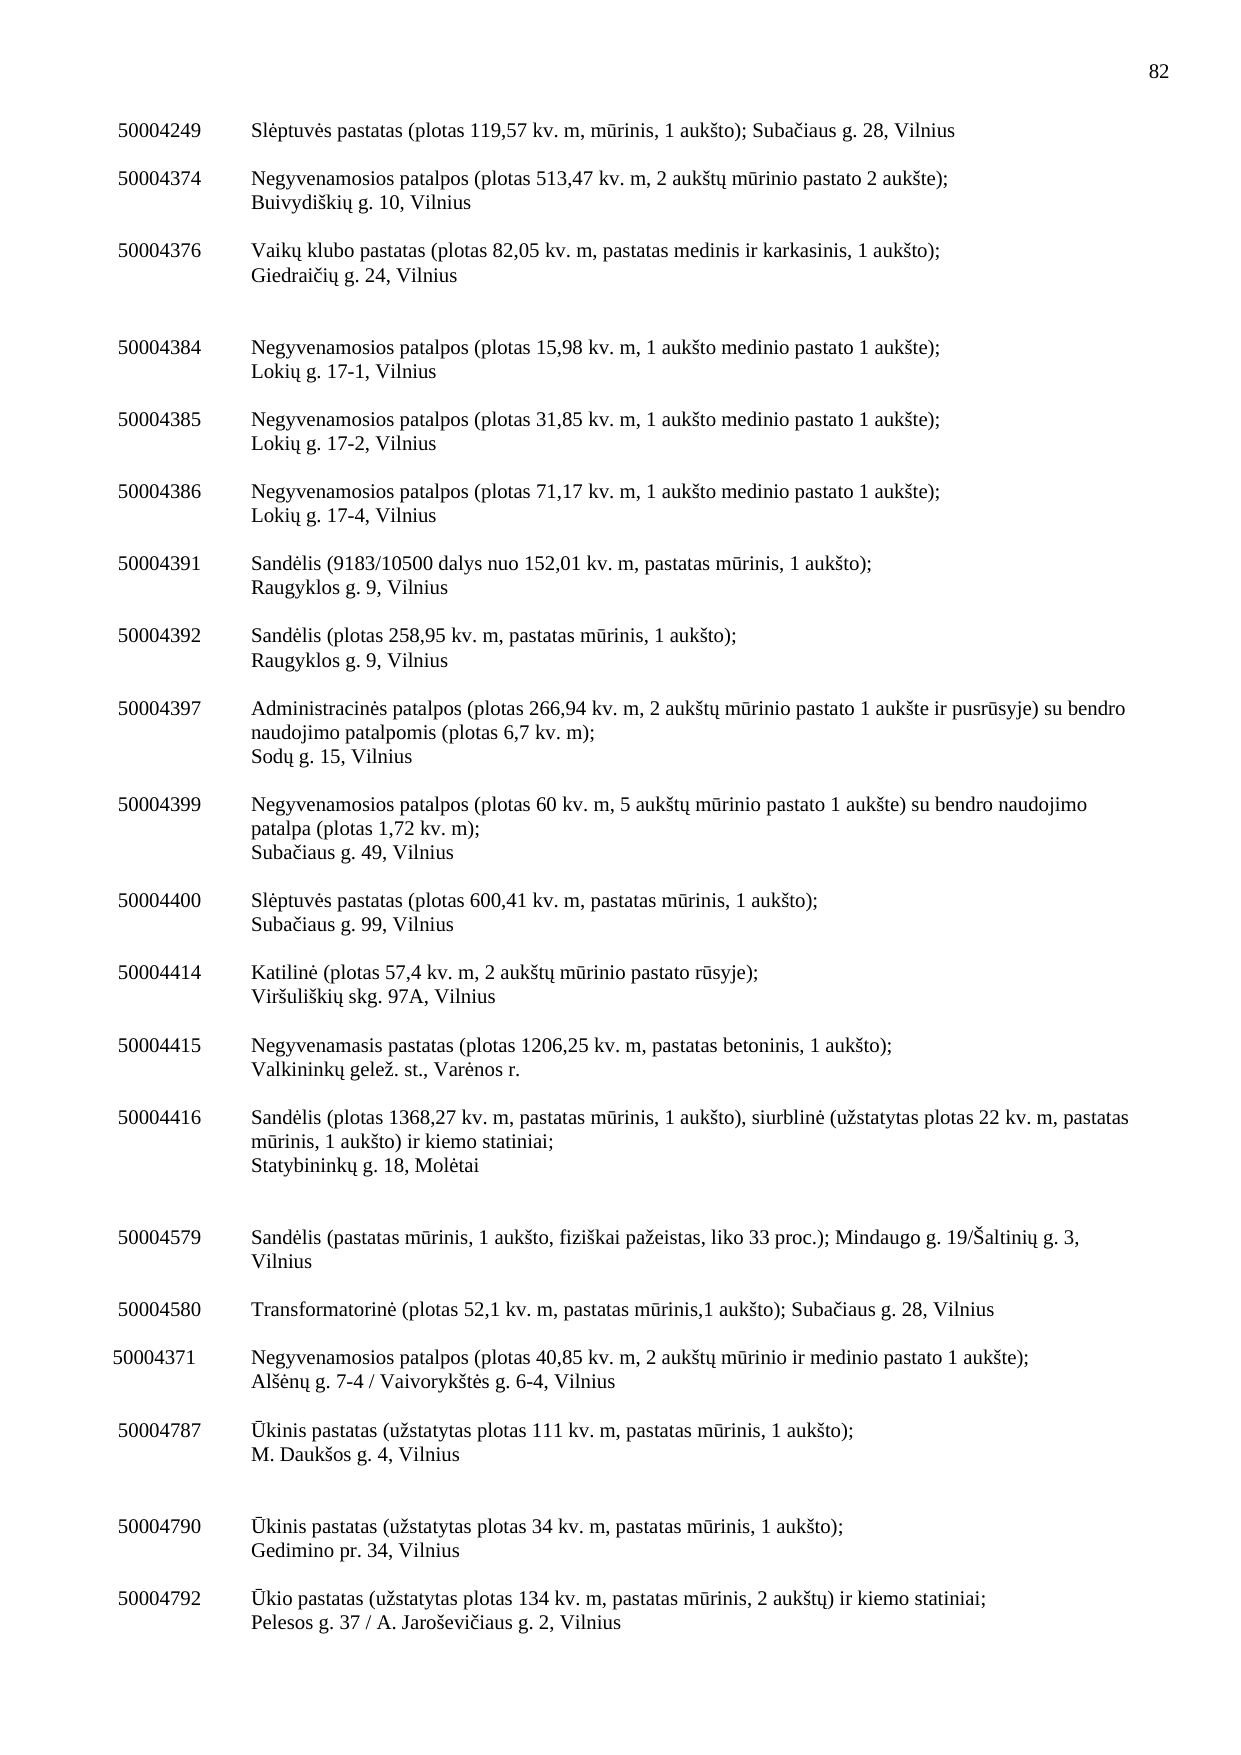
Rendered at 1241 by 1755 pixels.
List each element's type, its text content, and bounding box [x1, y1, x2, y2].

table_cell [1166, 624, 1183, 672]
table_cell [1149, 166, 1166, 214]
table_cell [1208, 1201, 1219, 1225]
table_cell [240, 1394, 1149, 1417]
table_cell [1149, 888, 1166, 936]
table_cell Negyvenamosios patalpos (plotas 31,85 kv. m, 1 aukšto medinio pastato 1 aukšte); Lokių g. 17-2, Vilnius [240, 407, 1149, 455]
table_cell [101, 1321, 239, 1345]
table_cell [1183, 1225, 1200, 1273]
table_cell [1219, 118, 1240, 142]
table_cell [1149, 1418, 1166, 1490]
table_cell Slėptuvės pastatas (plotas 600,41 kv. m, pastatas mūrinis, 1 aukšto); Subačiaus g. 99, Vilnius [240, 888, 1149, 936]
table_cell [240, 1321, 1149, 1345]
table_cell 50004414 [101, 960, 239, 1008]
table_cell [1183, 479, 1200, 527]
table_cell [1208, 1273, 1219, 1297]
table_cell [1219, 166, 1240, 214]
table_cell [1166, 1490, 1183, 1658]
table_cell [1149, 1033, 1166, 1081]
table_cell [1183, 1418, 1200, 1490]
table_cell [1166, 1321, 1183, 1345]
table_cell Katilinė (plotas 57,4 kv. m, 2 aukštų mūrinio pastato rūsyje); Viršuliškių skg. 97A, Vilnius [240, 960, 1149, 1008]
table_cell [1219, 1273, 1240, 1297]
table_cell [1208, 455, 1219, 479]
table_cell [1183, 888, 1200, 936]
table_cell [1219, 1201, 1240, 1225]
table_cell [1219, 672, 1240, 696]
table_cell [1208, 696, 1219, 768]
table_cell [1149, 624, 1166, 672]
table_cell [1208, 1225, 1219, 1273]
table_cell [1166, 335, 1183, 383]
table_cell [1200, 551, 1208, 599]
table_cell [1149, 792, 1166, 864]
table_cell 50004787 [101, 1418, 239, 1490]
table_cell [1219, 1009, 1240, 1032]
table_cell [1208, 479, 1219, 527]
table_cell [1166, 1105, 1183, 1177]
table_cell Transformatorinė (plotas 52,1 kv. m, pastatas mūrinis,1 aukšto); Subačiaus g. 28, Vilnius [240, 1297, 1149, 1321]
table_cell [1183, 1394, 1200, 1417]
table_cell [1200, 479, 1208, 527]
table_cell [1200, 239, 1208, 287]
table_cell [1200, 1321, 1208, 1345]
table_cell [1166, 479, 1183, 527]
table_cell [1219, 239, 1240, 287]
table_cell Negyvenamosios patalpos (plotas 40,85 kv. m, 2 aukštų mūrinio ir medinio pastato 1 aukšte); Alšėnų g. 7-4 / Vaivorykštės g. 6-4, Vilnius [240, 1345, 1149, 1393]
table_cell [1219, 768, 1240, 792]
table_cell [1219, 864, 1240, 888]
table_cell [101, 311, 1208, 335]
table_cell [101, 768, 1208, 792]
table_cell [1183, 551, 1200, 599]
table_cell [101, 936, 1208, 960]
table_cell [1219, 335, 1240, 383]
table_cell [1219, 383, 1240, 407]
table_cell Administracinės patalpos (plotas 266,94 kv. m, 2 aukštų mūrinio pastato 1 aukšte ir pusrūsyje) su bendro naudojimo patalpomis (plotas 6,7 kv. m); Sodų g. 15, Vilnius [240, 696, 1149, 768]
table_cell [1208, 624, 1219, 672]
table_cell [1200, 1490, 1208, 1658]
table_cell [1166, 1297, 1183, 1321]
table_cell [1200, 960, 1208, 1008]
table_cell [1183, 1321, 1200, 1345]
table_cell Sandėlis (plotas 258,95 kv. m, pastatas mūrinis, 1 aukšto); Raugyklos g. 9, Vilnius [240, 624, 1149, 672]
table_cell [1149, 407, 1166, 455]
table_cell [1208, 1418, 1219, 1490]
table_cell Negyvenamasis pastatas (plotas 1206,25 kv. m, pastatas betoninis, 1 aukšto); Valkininkų gelež. st., Varėnos r. [240, 1033, 1149, 1081]
table_cell [1149, 1345, 1166, 1393]
table_cell [1219, 1345, 1240, 1393]
table_cell [1208, 527, 1219, 551]
table_cell [1208, 599, 1219, 623]
table_cell 50004374 [101, 166, 239, 214]
table_cell [1208, 960, 1219, 1008]
table_cell [1149, 1297, 1166, 1321]
table_cell [1208, 118, 1219, 142]
table_cell 50004399 [101, 792, 239, 864]
table_cell [1149, 1394, 1166, 1417]
table_cell [1219, 479, 1240, 527]
table_cell [1149, 239, 1166, 287]
table_cell [1219, 1490, 1240, 1658]
table_cell [1183, 1490, 1200, 1658]
table_cell [101, 1394, 239, 1417]
table_cell [1219, 1033, 1240, 1081]
table_cell Ūkinis pastatas (užstatytas plotas 111 kv. m, pastatas mūrinis, 1 aukšto); M. Daukšos g. 4, Vilnius [240, 1418, 1149, 1490]
table_cell 50004385 [101, 407, 239, 455]
table_cell 50004249 [101, 118, 239, 142]
table_cell [1219, 1081, 1240, 1105]
table_cell [1166, 1418, 1183, 1490]
table_cell [1166, 1033, 1183, 1081]
table_cell [1219, 1297, 1240, 1321]
table_cell 50004415 [101, 1033, 239, 1081]
table_cell 50004400 [101, 888, 239, 936]
table_cell 50004392 [101, 624, 239, 672]
table_cell [1149, 479, 1166, 527]
table_cell [1208, 792, 1219, 864]
table_cell [1219, 936, 1240, 960]
table_cell [1149, 335, 1166, 383]
table_cell [1208, 672, 1219, 696]
table_cell [1219, 551, 1240, 599]
table_cell [101, 599, 1208, 623]
table_cell [1200, 1033, 1208, 1081]
table_cell [1208, 1009, 1219, 1032]
table_cell [1166, 551, 1183, 599]
table_cell [1208, 142, 1219, 166]
table_cell [1200, 335, 1208, 383]
table_cell [1208, 311, 1219, 335]
table_cell [1208, 166, 1219, 214]
table_cell [1208, 1321, 1219, 1345]
table_cell Negyvenamosios patalpos (plotas 71,17 kv. m, 1 aukšto medinio pastato 1 aukšte); Lokių g. 17-4, Vilnius [240, 479, 1149, 527]
table_cell Slėptuvės pastatas (plotas 119,57 kv. m, mūrinis, 1 aukšto); Subačiaus g. 28, Vilnius [240, 118, 1149, 142]
table_cell [1200, 624, 1208, 672]
table_cell [1208, 335, 1219, 383]
table_cell [1183, 1345, 1200, 1393]
table_cell [1208, 1105, 1219, 1177]
table_cell 50004371 [101, 1345, 239, 1393]
table_cell [1219, 1105, 1240, 1177]
table_cell [1200, 166, 1208, 214]
table_cell [1219, 455, 1240, 479]
table_cell [1208, 551, 1219, 599]
table_cell [1183, 1033, 1200, 1081]
table_cell [101, 1273, 1208, 1297]
table_cell [1149, 1490, 1166, 1658]
table_cell [1219, 407, 1240, 455]
table_cell [1219, 1394, 1240, 1417]
table_cell [1208, 936, 1219, 960]
table_cell 50004376 [101, 239, 239, 287]
table_cell [1149, 1321, 1166, 1345]
table_cell [101, 383, 1208, 407]
table_cell [1208, 407, 1219, 455]
table_cell [1208, 1394, 1219, 1417]
table_cell [1200, 118, 1208, 142]
table_cell [1166, 166, 1183, 214]
table_cell [1166, 1225, 1183, 1273]
table_cell Ūkinis pastatas (užstatytas plotas 34 kv. m, pastatas mūrinis, 1 aukšto); Gedimino pr. 34, Vilnius Ūkio pastatas (užstatytas plotas 134 kv. m, pastatas mūrinis, 2 aukštų) ir kiemo statiniai; Pelesos g. 37 / A. Jaroševičiaus g. 2, Vilnius [240, 1490, 1149, 1658]
table_cell [1200, 1394, 1208, 1417]
table_cell [1166, 118, 1183, 142]
table_cell 50004391 [101, 551, 239, 599]
table_cell Sandėlis (9183/10500 dalys nuo 152,01 kv. m, pastatas mūrinis, 1 aukšto); Raugyklos g. 9, Vilnius [240, 551, 1149, 599]
table_cell [1166, 960, 1183, 1008]
table_cell 50004580 [101, 1297, 239, 1321]
table_cell [1219, 1177, 1240, 1201]
table_cell [1219, 1225, 1240, 1273]
table_cell [1183, 696, 1200, 768]
table_cell [1219, 311, 1240, 335]
table_cell Negyvenamosios patalpos (plotas 513,47 kv. m, 2 aukštų mūrinio pastato 2 aukšte); Buivydiškių g. 10, Vilnius [240, 166, 1149, 214]
table_cell [101, 287, 1208, 311]
table_cell [1208, 768, 1219, 792]
table_cell [1208, 1490, 1219, 1658]
table_cell [1219, 888, 1240, 936]
table_cell [1219, 624, 1240, 672]
table_cell [1208, 214, 1219, 238]
table_cell [1208, 1297, 1219, 1321]
table_cell [1183, 118, 1200, 142]
table_cell [1183, 1297, 1200, 1321]
table_cell 50004384 [101, 335, 239, 383]
table_cell [1183, 335, 1200, 383]
table_cell [1183, 960, 1200, 1008]
table_cell Vaikų klubo pastatas (plotas 82,05 kv. m, pastatas medinis ir karkasinis, 1 aukšto); Giedraičių g. 24, Vilnius [240, 239, 1149, 287]
table_cell [1200, 888, 1208, 936]
table_cell [101, 214, 1208, 238]
table_cell [101, 864, 1208, 888]
table_cell [1149, 118, 1166, 142]
table_cell [1149, 1225, 1166, 1273]
table_cell [1219, 527, 1240, 551]
table_cell [1183, 166, 1200, 214]
table_cell [1219, 960, 1240, 1008]
table_cell [1200, 792, 1208, 864]
table_cell [1149, 696, 1166, 768]
table_cell [101, 455, 1208, 479]
table_cell [1183, 792, 1200, 864]
table_cell [1200, 1225, 1208, 1273]
table_cell 50004790 50004792 [101, 1490, 239, 1658]
table_cell [101, 672, 1208, 696]
table_cell Sandėlis (pastatas mūrinis, 1 aukšto, fiziškai pažeistas, liko 33 proc.); Mindaugo g. 19/Šaltinių g. 3, Vilnius [240, 1225, 1149, 1273]
table_cell [1200, 1345, 1208, 1393]
table_cell [1219, 599, 1240, 623]
table_cell [1208, 1033, 1219, 1081]
table_cell [1200, 407, 1208, 455]
table_cell [1208, 1345, 1219, 1393]
table_cell [1149, 1105, 1166, 1177]
table_cell [1208, 287, 1219, 311]
table_cell 50004386 [101, 479, 239, 527]
table_cell [1219, 696, 1240, 768]
table_cell [1200, 1418, 1208, 1490]
table_cell [101, 527, 1208, 551]
table_cell [1166, 888, 1183, 936]
table_cell [1219, 792, 1240, 864]
table_cell [1166, 407, 1183, 455]
table_cell Negyvenamosios patalpos (plotas 15,98 kv. m, 1 aukšto medinio pastato 1 aukšte); Lokių g. 17-1, Vilnius [240, 335, 1149, 383]
table_cell [1208, 239, 1219, 287]
table_cell [1183, 1105, 1200, 1177]
table_cell [1149, 960, 1166, 1008]
table_cell [1183, 624, 1200, 672]
table_cell 50004579 [101, 1225, 239, 1273]
table_cell [1166, 792, 1183, 864]
table_cell [101, 1201, 1208, 1225]
table_cell [1166, 696, 1183, 768]
table_cell [1208, 888, 1219, 936]
table_cell [1166, 239, 1183, 287]
table_cell [1208, 1177, 1219, 1201]
table_cell [1149, 551, 1166, 599]
table_cell [1219, 1321, 1240, 1345]
table_cell [1200, 696, 1208, 768]
table_cell [1219, 142, 1240, 166]
table_cell 50004397 [101, 696, 239, 768]
table_cell [1200, 1297, 1208, 1321]
table_cell 50004416 [101, 1105, 239, 1177]
table_cell [1208, 1081, 1219, 1105]
table_cell [1219, 1418, 1240, 1490]
table_cell [101, 1009, 1208, 1032]
table_cell [1166, 1345, 1183, 1393]
table_cell [1219, 287, 1240, 311]
table_cell [101, 1177, 1208, 1201]
table_cell [1200, 1105, 1208, 1177]
table_cell [1219, 214, 1240, 238]
table_cell [101, 1081, 1208, 1105]
table_cell [101, 142, 1208, 166]
table_cell [1183, 239, 1200, 287]
table_cell [1208, 864, 1219, 888]
table_cell Negyvenamosios patalpos (plotas 60 kv. m, 5 aukštų mūrinio pastato 1 aukšte) su bendro naudojimo patalpa (plotas 1,72 kv. m); Subačiaus g. 49, Vilnius [240, 792, 1149, 864]
table_cell [1183, 407, 1200, 455]
table_cell Sandėlis (plotas 1368,27 kv. m, pastatas mūrinis, 1 aukšto), siurblinė (užstatytas plotas 22 kv. m, pastatas mūrinis, 1 aukšto) ir kiemo statiniai; Statybininkų g. 18, Molėtai [240, 1105, 1149, 1177]
table_cell [1208, 383, 1219, 407]
table_cell [1166, 1394, 1183, 1417]
